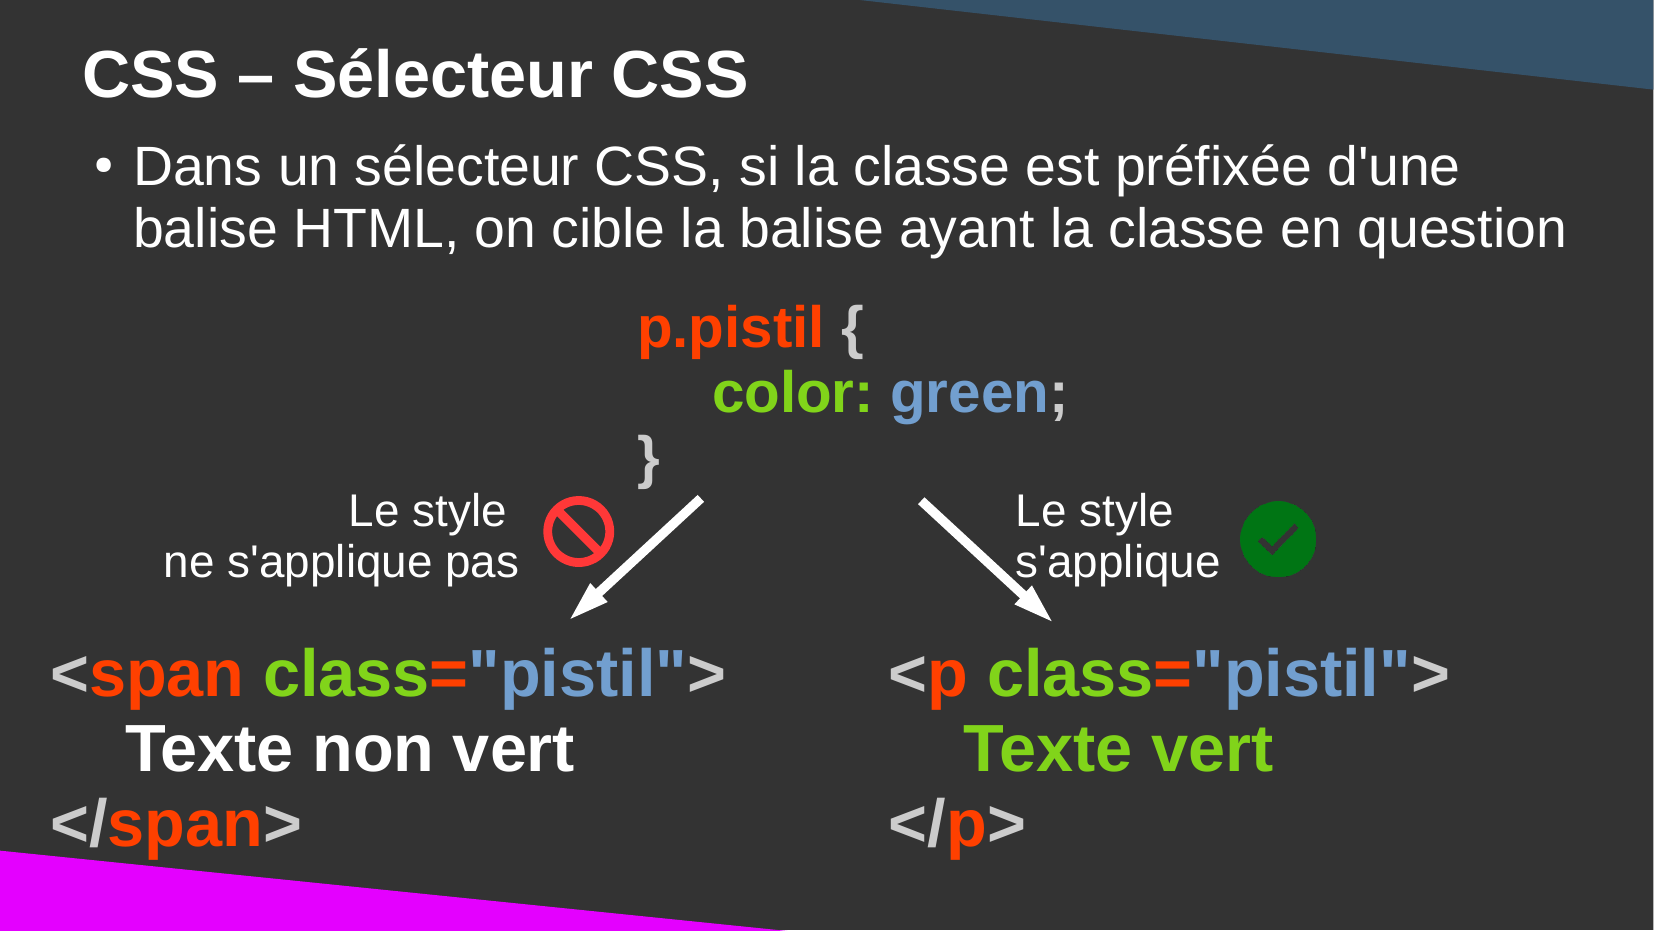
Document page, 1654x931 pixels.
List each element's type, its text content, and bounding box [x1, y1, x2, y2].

text_box <p class="pistil"> Texte vert </p> [874, 628, 1617, 869]
text_box [0, 850, 788, 931]
text_box <span class="pistil"> Texte non vert </span> [35, 628, 779, 869]
title Le style s'applique [1015, 484, 1382, 588]
text_box p.pistil { color: green; } [622, 287, 1099, 498]
text_box [543, 496, 615, 567]
title CSS – Sélecteur CSS [82, 37, 1571, 114]
title Le style ne s'applique pas [153, 484, 520, 588]
list Dans un sélecteur CSS, si la classe est préfixée d'une balise HTML, on cible la balise ayant la classe en question [80, 135, 1605, 308]
text_box [859, 0, 1654, 90]
picture [1240, 501, 1316, 577]
